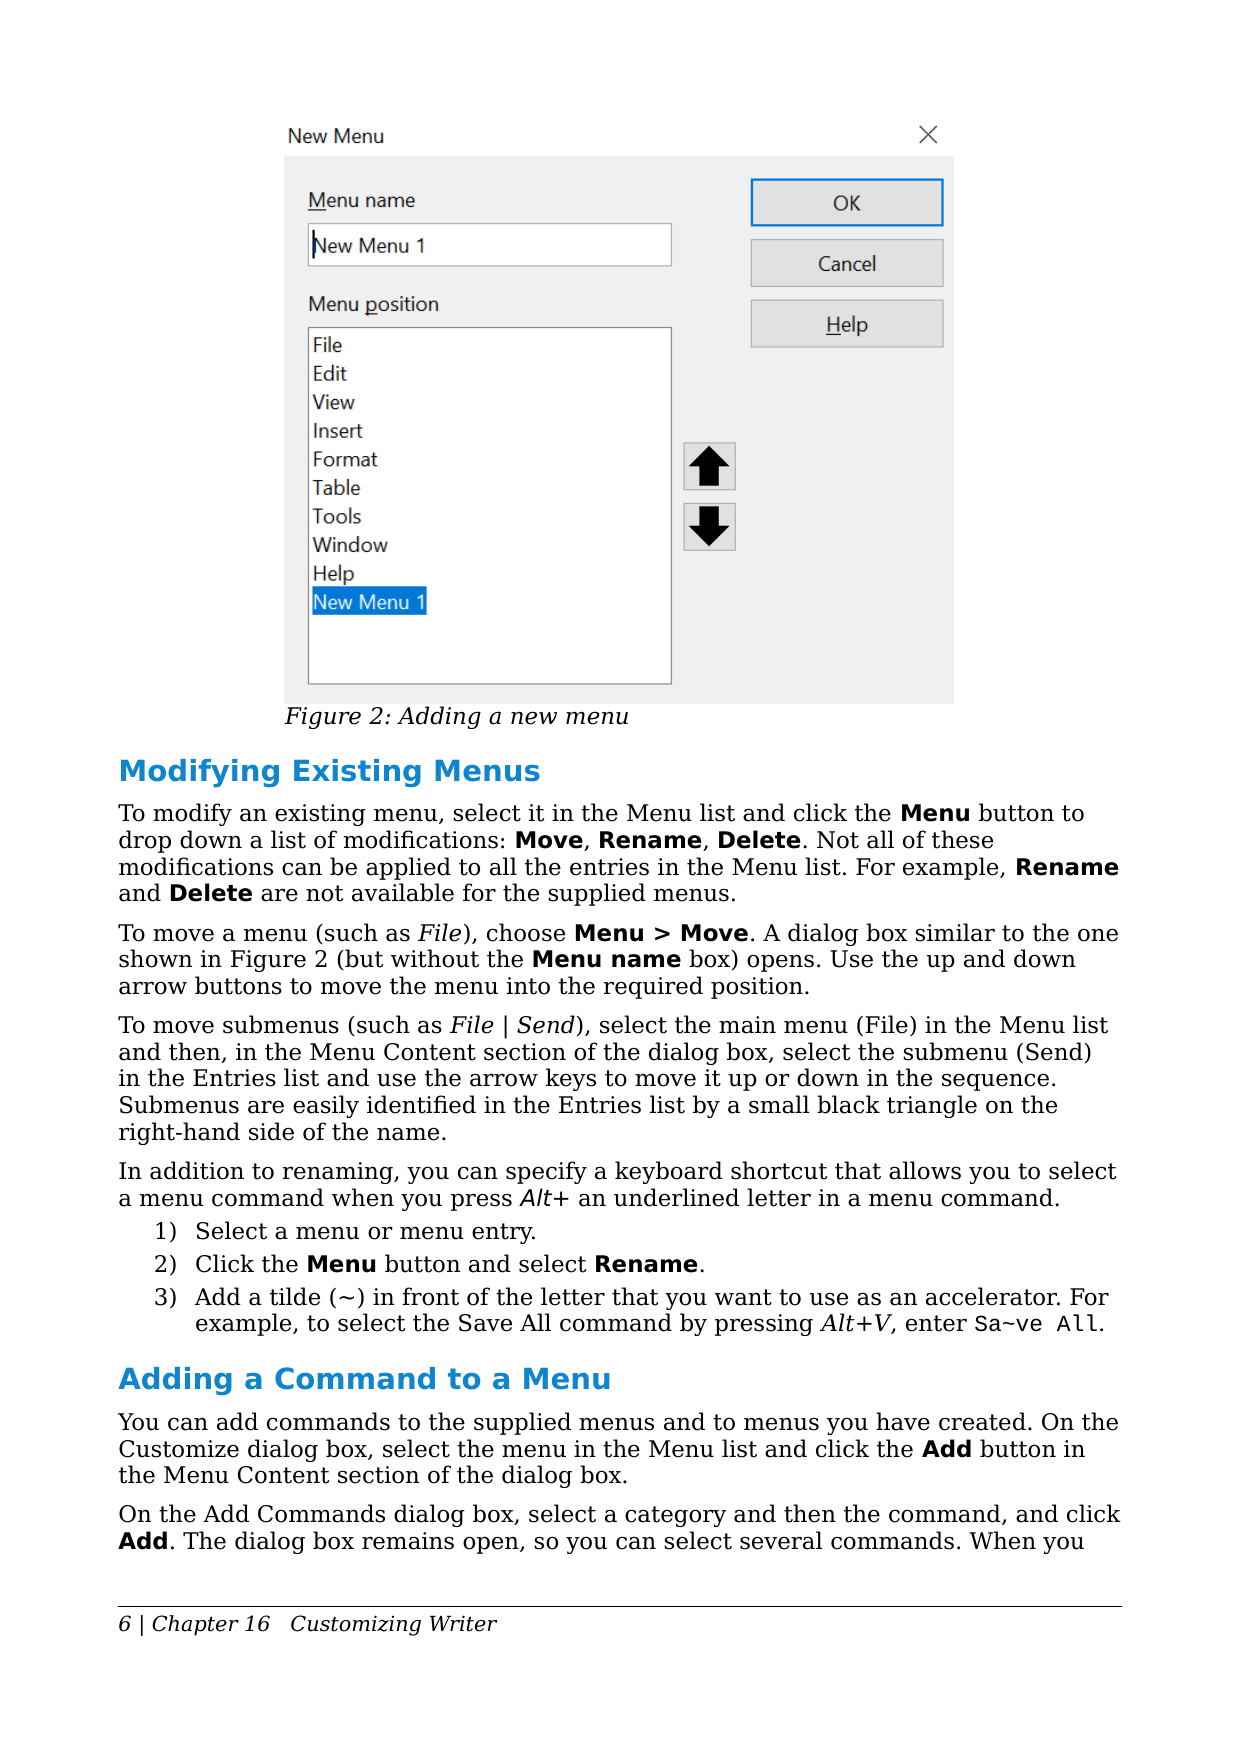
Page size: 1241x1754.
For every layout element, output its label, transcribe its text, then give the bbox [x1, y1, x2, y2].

text On the Add Commands dialog box, select a category and then the command, and click Add. The dialog box remains open, so you can select several commands. When you [118, 1502, 1122, 1555]
text Figure 2: Adding a new menu [285, 704, 956, 730]
text To move submenus (such as File | Send), select the main menu (File) in the Menu list and then, in the Menu Content section of the dialog box, select the submenu (Send) in the Entries list and use the arrow keys to move it up or down in the sequence. Submenus are easily identified in the Entries list by a small black triangle on the right-hand side of the name. [118, 1012, 1122, 1146]
text You can add commands to the supplied menus and to menus you have created. On the Customize dialog box, select the menu in the Menu list and click the Add button in the Menu Content section of the dialog box. [118, 1409, 1122, 1489]
list Add a tilde (~) in front of the letter that you want to use as an accelerator. For example, to select the Save All command by pressing Alt+V, enter Sa~ve All. [177, 1284, 1122, 1338]
list Click the Menu button and select Rename. [177, 1251, 1122, 1277]
text To modify an existing menu, select it in the Menu list and click the Menu button to drop down a list of modifications: Move, Rename, Delete. Not all of these modifications can be applied to all the entries in the Menu list. For example, Rename and Delete are not available for the supplied menus. [118, 801, 1122, 907]
subtitle Adding a Command to a Menu [118, 1363, 1122, 1397]
text To move a menu (such as File), choose Menu > Move. A dialog box similar to the one shown in Figure 2 (but without the Menu name box) opens. Use the up and down arrow buttons to move the menu into the required position. [118, 920, 1122, 1000]
subtitle Modifying Existing Menus [118, 754, 1122, 788]
list In addition to renaming, you can specify a keyboard shortcut that allows you to select a menu command when you press Alt+ an underlined letter in a menu command. [118, 1158, 1122, 1211]
list Select a menu or menu entry. [177, 1218, 1122, 1244]
picture [284, 118, 954, 704]
